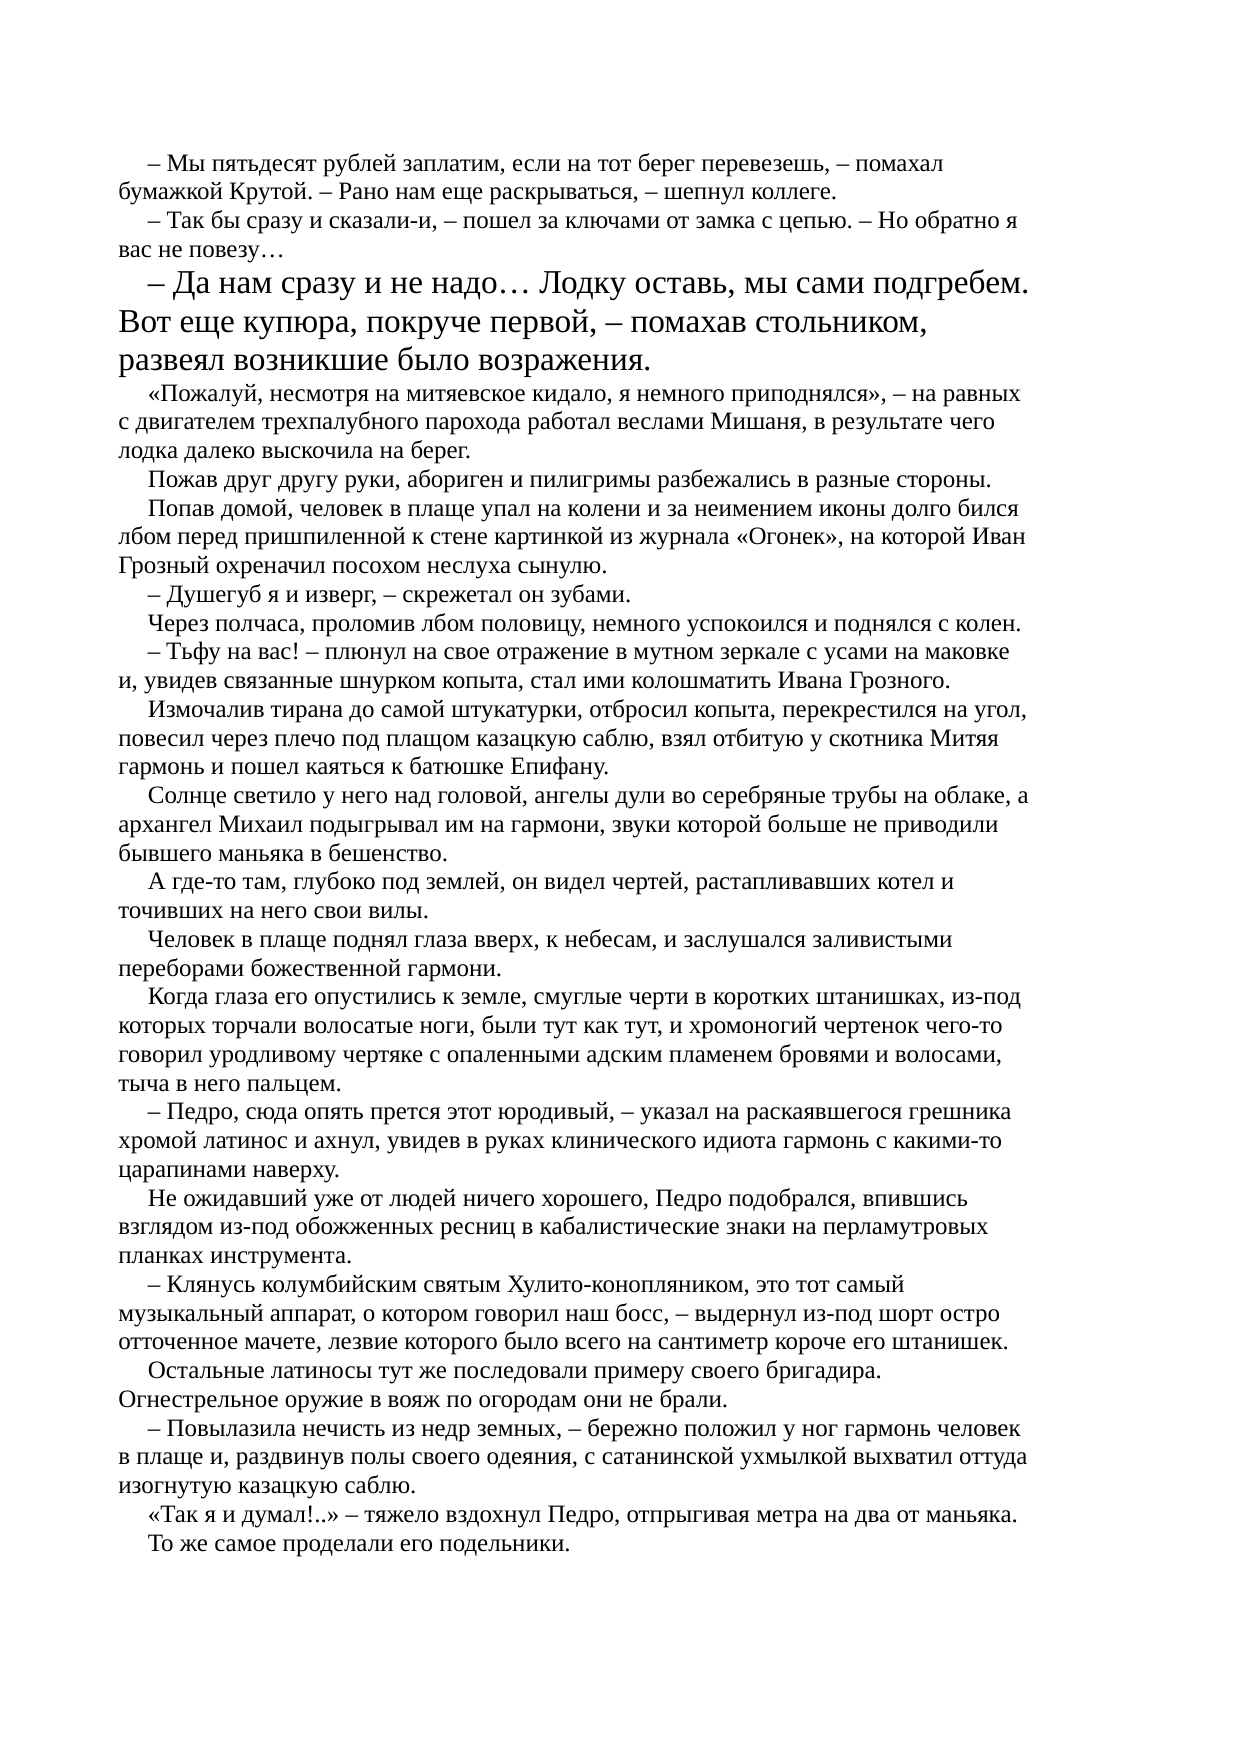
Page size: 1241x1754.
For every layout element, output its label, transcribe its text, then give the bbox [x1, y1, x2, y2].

text Когда глаза его опустились к земле, смуглые черти в коротких штанишках, из-под которых торчали волосатые ноги, были тут как тут, и хромоногий чертенок чего-то говорил уродливому чертяке с опаленными адским пламенем бровями и волосами, тыча в него пальцем. [118, 981, 1033, 1096]
text – Клянусь колумбийским святым Хулито-конопляником, это тот самый музыкальный аппарат, о котором говорил наш босс, – выдернул из-под шорт остро отточенное мачете, лезвие которого было всего на сантиметр короче его штанишек. [118, 1269, 1033, 1355]
text – Педро, сюда опять прется этот юродивый, – указал на раскаявшегося грешника хромой латинос и ахнул, увидев в руках клинического идиота гармонь с какими-то царапинами наверху. [118, 1096, 1033, 1183]
text А где-то там, глубоко под землей, он видел чертей, растапливавших котел и точивших на него свои вилы. [118, 866, 1033, 924]
text Через полчаса, проломив лбом половицу, немного успокоился и поднялся с колен. [118, 608, 1033, 636]
text Остальные латиносы тут же последовали примеру своего бригадира. Огнестрельное оружие в вояж по огородам они не брали. [118, 1355, 1033, 1413]
text Измочалив тирана до самой штукатурки, отбросил копыта, перекрестился на угол, повесил через плечо под плащом казацкую саблю, взял отбитую у скотника Митяя гармонь и пошел каяться к батюшке Епифану. [118, 694, 1033, 780]
text – Повылазила нечисть из недр земных, – бережно положил у ног гармонь человек в плаще и, раздвинув полы своего одеяния, с сатанинской ухмылкой выхватил оттуда изогнутую казацкую саблю. [118, 1413, 1033, 1499]
text – Tьфу на вас! – плюнул на свое отражение в мутном зеркале с усами на маковке и, увидев связанные шнурком копыта, стал ими колошматить Ивана Грозного. [118, 636, 1033, 694]
text – Мы пятьдесят рублей заплатим, если на тот берег перевезешь, – помахал бумажкой Крутой. – Рано нам еще раскрываться, – шепнул коллеге. [118, 148, 1033, 205]
text – Так бы сразу и сказали-и, – пошел за ключами от замка с цепью. – Но обратно я вас не повезу… [118, 205, 1033, 263]
text – Душегуб я и изверг, – скрежетал он зубами. [118, 579, 1033, 608]
text Солнце светило у него над головой, ангелы дули во серебряные трубы на облаке, а архангел Михаил подыгрывал им на гармони, звуки которой больше не приводили бывшего маньяка в бешенство. [118, 780, 1033, 866]
text – Да нам сразу и не надо… Лодку оставь, мы сами подгребем. Вот еще купюра, покруче первой, – помахав стольником, развеял возникшие было возражения. [118, 263, 1033, 378]
text То же самое проделали его подельники. [118, 1528, 1033, 1556]
text Пожав друг другу руки, абориген и пилигримы разбежались в разные стороны. [118, 464, 1033, 493]
text Человек в плаще поднял глаза вверх, к небесам, и заслушался заливистыми переборами божественной гармони. [118, 924, 1033, 981]
text «Пожалуй, несмотря на митяевское кидало, я немного приподнялся», – на равных с двигателем трехпалубного парохода работал веслами Мишаня, в результате чего лодка далеко выскочила на берег. [118, 378, 1033, 464]
text Попав домой, человек в плаще упал на колени и за неимением иконы долго бился лбом перед пришпиленной к стене картинкой из журнала «Огонек», на которой Иван Грозный охреначил посохом неслуха сынулю. [118, 493, 1033, 579]
text Не ожидавший уже от людей ничего хорошего, Педро подобрался, впившись взглядом из-под обожженных ресниц в кабалистические знаки на перламутровых планках инструмента. [118, 1183, 1033, 1269]
text «Так я и думал!..» – тяжело вздохнул Педро, отпрыгивая метра на два от маньяка. [118, 1499, 1033, 1528]
